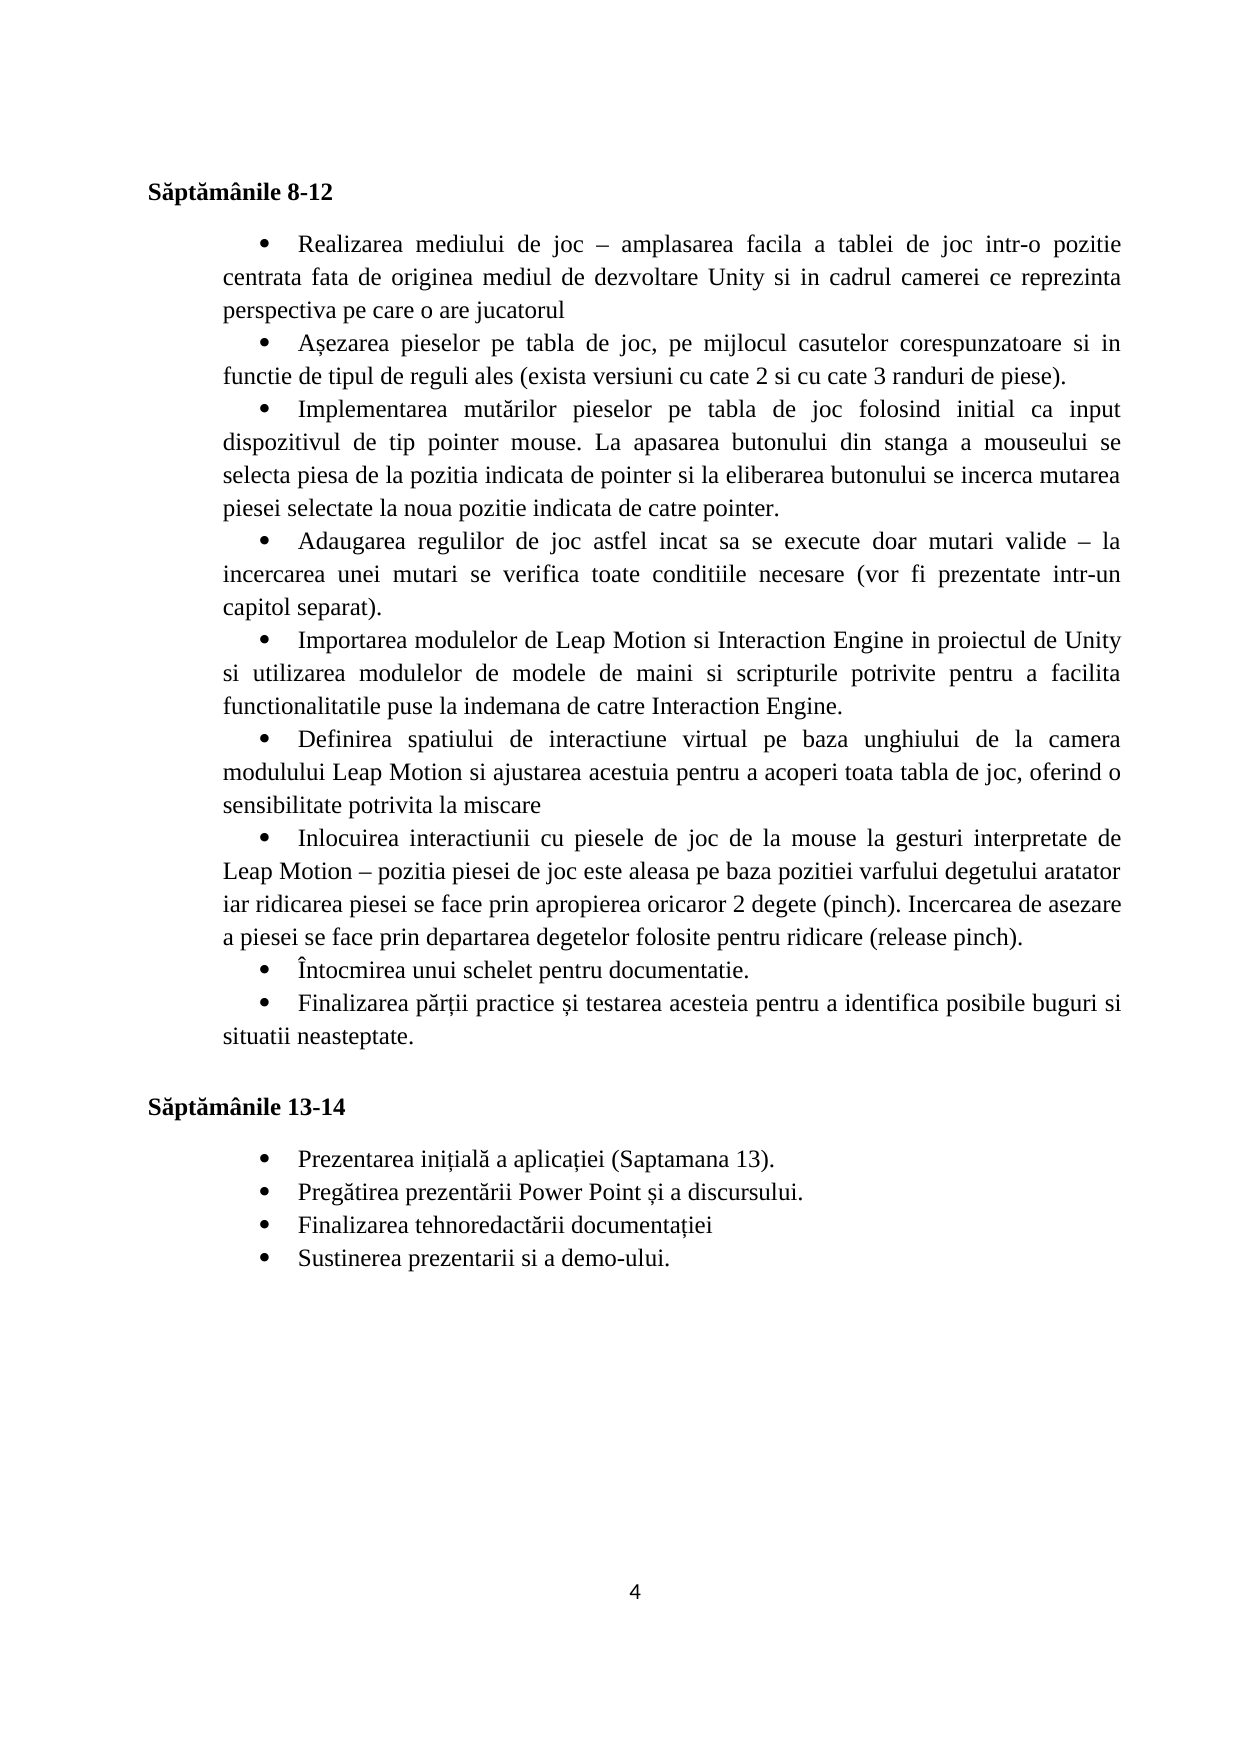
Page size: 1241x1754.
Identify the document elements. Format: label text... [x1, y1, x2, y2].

subtitle Săptămânile 8-12 [148, 177, 1122, 206]
list Întocmirea unui schelet pentru documentatie. [185, 955, 1122, 984]
list Implementarea mutărilor pieselor pe tabla de joc folosind initial ca input dispozitivul de tip pointer mouse. La apasarea butonului din stanga a mouseului se selecta piesa de la pozitia indicata de pointer si la eliberarea butonului se incerca mutarea piesei selectate la noua pozitie indicata de catre pointer. [185, 394, 1122, 522]
list Finalizarea tehnoredactării documentației [185, 1210, 1122, 1238]
list Așezarea pieselor pe tabla de joc, pe mijlocul casutelor corespunzatoare si in functie de tipul de reguli ales (exista versiuni cu cate 2 si cu cate 3 randuri de piese). [185, 328, 1122, 390]
list Prezentarea inițială a aplicației (Saptamana 13). [185, 1144, 1122, 1172]
subtitle Săptămânile 13-14 [148, 1092, 1122, 1121]
list Importarea modulelor de Leap Motion si Interaction Engine in proiectul de Unity si utilizarea modulelor de modele de maini si scripturile potrivite pentru a facilita functionalitatile puse la indemana de catre Interaction Engine. [185, 625, 1122, 720]
list Inlocuirea interactiunii cu piesele de joc de la mouse la gesturi interpretate de Leap Motion – pozitia piesei de joc este aleasa pe baza pozitiei varfului degetului aratator iar ridicarea piesei se face prin apropierea oricaror 2 degete (pinch). Incercarea de asezare a piesei se face prin departarea degetelor folosite pentru ridicare (release pinch). [185, 823, 1122, 951]
list Pregătirea prezentării Power Point și a discursului. [185, 1177, 1122, 1205]
list Finalizarea părții practice și testarea acesteia pentru a identifica posibile buguri si situatii neasteptate. [185, 988, 1122, 1050]
list Definirea spatiului de interactiune virtual pe baza unghiului de la camera modulului Leap Motion si ajustarea acestuia pentru a acoperi toata tabla de joc, oferind o sensibilitate potrivita la miscare [185, 724, 1122, 819]
list Realizarea mediului de joc – amplasarea facila a tablei de joc intr-o pozitie centrata fata de originea mediul de dezvoltare Unity si in cadrul camerei ce reprezinta perspectiva pe care o are jucatorul [185, 229, 1122, 324]
list Sustinerea prezentarii si a demo-ului. [185, 1243, 1122, 1271]
list Adaugarea regulilor de joc astfel incat sa se execute doar mutari valide – la incercarea unei mutari se verifica toate conditiile necesare (vor fi prezentate intr-un capitol separat). [185, 526, 1122, 621]
